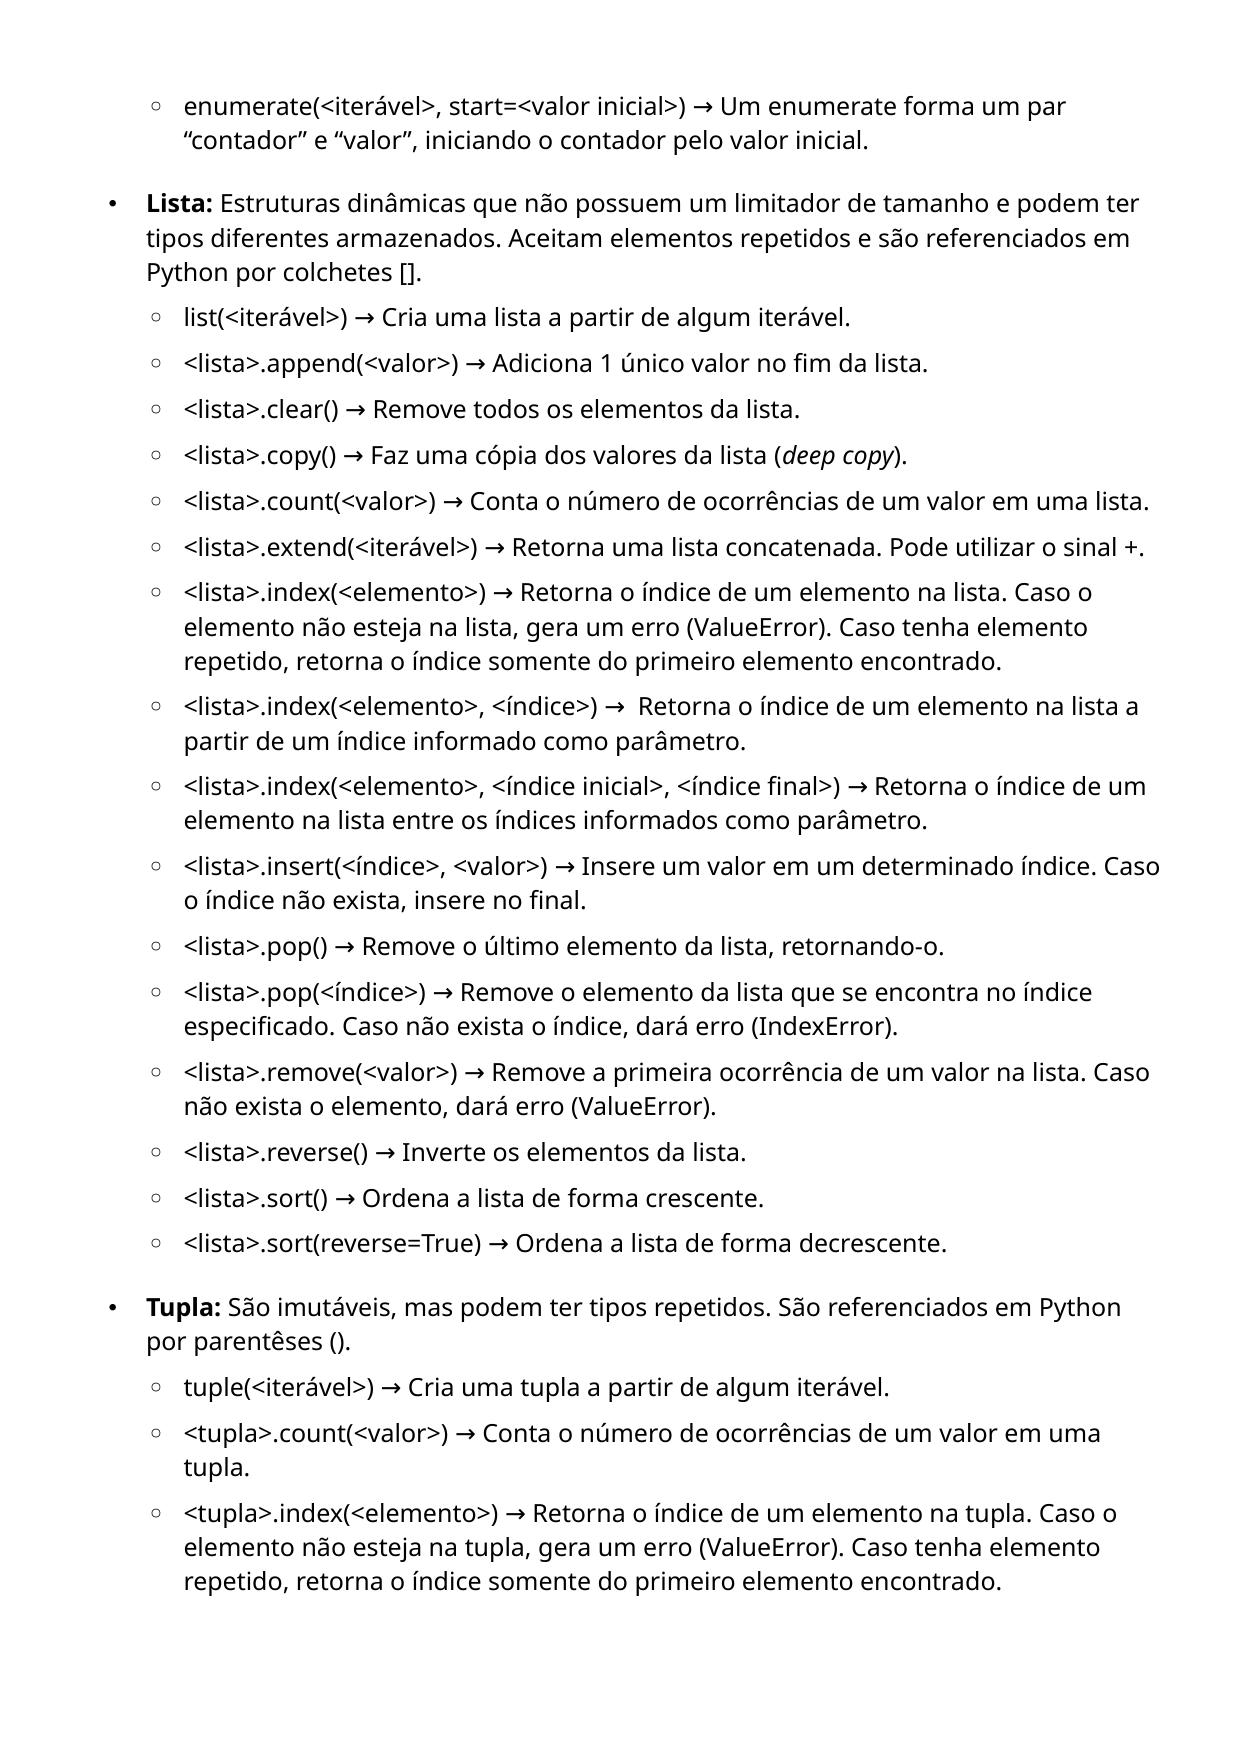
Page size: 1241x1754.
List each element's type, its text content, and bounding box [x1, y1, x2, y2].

list <tupla>.index(<elemento>) → Retorna o índice de um elemento na tupla. Caso o elemento não esteja na tupla, gera um erro (ValueError). Caso tenha elemento repetido, retorna o índice somente do primeiro elemento encontrado. [146, 1495, 1169, 1597]
list <lista>.index(<elemento>, <índice>) → Retorna o índice de um elemento na lista a partir de um índice informado como parâmetro. [146, 689, 1169, 757]
list <lista>.sort() → Ordena a lista de forma crescente. [146, 1180, 1169, 1214]
list <lista>.pop(<índice>) → Remove o elemento da lista que se encontra no índice especificado. Caso não exista o índice, dará erro (IndexError). [146, 974, 1169, 1043]
list <lista>.count(<valor>) → Conta o número de ocorrências de um valor em uma lista. [146, 483, 1169, 517]
list enumerate(<iterável>, start=<valor inicial>) → Um enumerate forma um par “contador” e “valor”, iniciando o contador pelo valor inicial. [146, 88, 1169, 157]
list <lista>.sort(reverse=True) → Ordena a lista de forma decrescente. [146, 1226, 1169, 1260]
list <lista>.append(<valor>) → Adiciona 1 único valor no fim da lista. [146, 346, 1169, 380]
list <lista>.reverse() → Inverte os elementos da lista. [146, 1134, 1169, 1168]
list tuple(<iterável>) → Cria uma tupla a partir de algum iterável. [146, 1369, 1169, 1403]
list Tupla: São imutáveis, mas podem ter tipos repetidos. São referenciados em Python por parentêses (). [108, 1289, 1169, 1358]
list <lista>.remove(<valor>) → Remove a primeira ocorrência de um valor na lista. Caso não exista o elemento, dará erro (ValueError). [146, 1054, 1169, 1123]
list <lista>.copy() → Faz uma cópia dos valores da lista (deep copy). [146, 438, 1169, 472]
list <lista>.pop() → Remove o último elemento da lista, retornando-o. [146, 929, 1169, 963]
list list(<iterável>) → Cria uma lista a partir de algum iterável. [146, 300, 1169, 334]
list <lista>.insert(<índice>, <valor>) → Insere um valor em um determinado índice. Caso o índice não exista, insere no final. [146, 849, 1169, 917]
list <lista>.extend(<iterável>) → Retorna uma lista concatenada. Pode utilizar o sinal +. [146, 529, 1169, 563]
list <lista>.clear() → Remove todos os elementos da lista. [146, 392, 1169, 426]
list <tupla>.count(<valor>) → Conta o número de ocorrências de um valor em uma tupla. [146, 1415, 1169, 1483]
list Lista: Estruturas dinâmicas que não possuem um limitador de tamanho e podem ter tipos diferentes armazenados. Aceitam elementos repetidos e são referenciados em Python por colchetes []. [108, 186, 1169, 288]
list <lista>.index(<elemento>, <índice inicial>, <índice final>) → Retorna o índice de um elemento na lista entre os índices informados como parâmetro. [146, 769, 1169, 837]
list <lista>.index(<elemento>) → Retorna o índice de um elemento na lista. Caso o elemento não esteja na lista, gera um erro (ValueError). Caso tenha elemento repetido, retorna o índice somente do primeiro elemento encontrado. [146, 575, 1169, 677]
